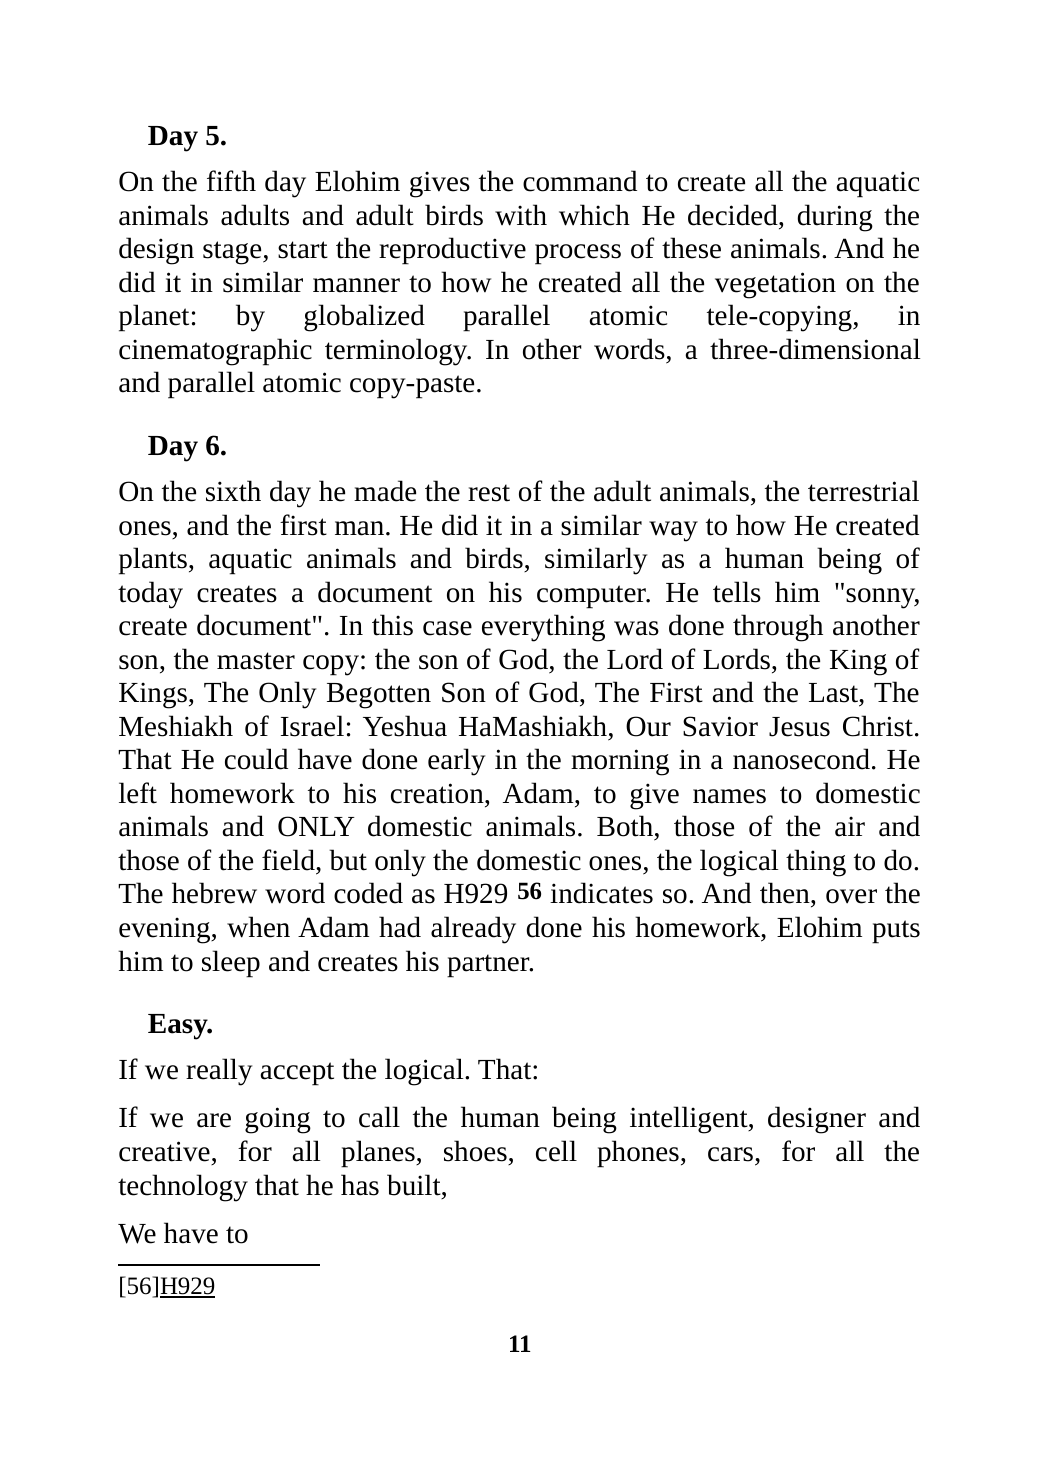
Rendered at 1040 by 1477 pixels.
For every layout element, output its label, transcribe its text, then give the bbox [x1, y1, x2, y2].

text If we really accept the logical. That: [118, 1052, 921, 1086]
text We have to [118, 1216, 921, 1249]
subtitle Day 5. [148, 118, 921, 152]
subtitle Easy. [148, 1006, 921, 1040]
text H929 [118, 1271, 921, 1300]
text If we are going to call the human being intelligent, designer and creative, for all planes, shoes, cell phones, cars, for all the technology that he has built, [118, 1101, 921, 1201]
subtitle Day 6. [148, 428, 921, 462]
text On the sixth day he made the rest of the adult animals, the terrestrial ones, and the first man. He did it in a similar way to how He created plants, aquatic animals and birds, similarly as a human being of today creates a document on his computer. He tells him "sonny, create document". In this case everything was done through another son, the master copy: the son of God, the Lord of Lords, the King of Kings, The Only Begotten Son of God, The First and the Last, The Meshiakh of Israel: Yeshua HaMashiakh, Our Savior Jesus Christ. That He could have done early in the morning in a nanosecond. He left homework to his creation, Adam, to give names to domestic animals and ONLY domestic animals. Both, those of the air and those of the field, but only the domestic ones, the logical thing to do. The hebrew word coded as H929 indicates so. And then, over the evening, when Adam had already done his homework, Elohim puts him to sleep and creates his partner. [118, 474, 921, 977]
text On the fifth day Elohim gives the command to create all the aquatic animals adults and adult birds with which He decided, during the design stage, start the reproductive process of these animals. And he did it in similar manner to how he created all the vegetation on the planet: by globalized parallel atomic tele-copying, in cinematographic terminology. In other words, a three-dimensional and parallel atomic copy-paste. [118, 164, 921, 399]
